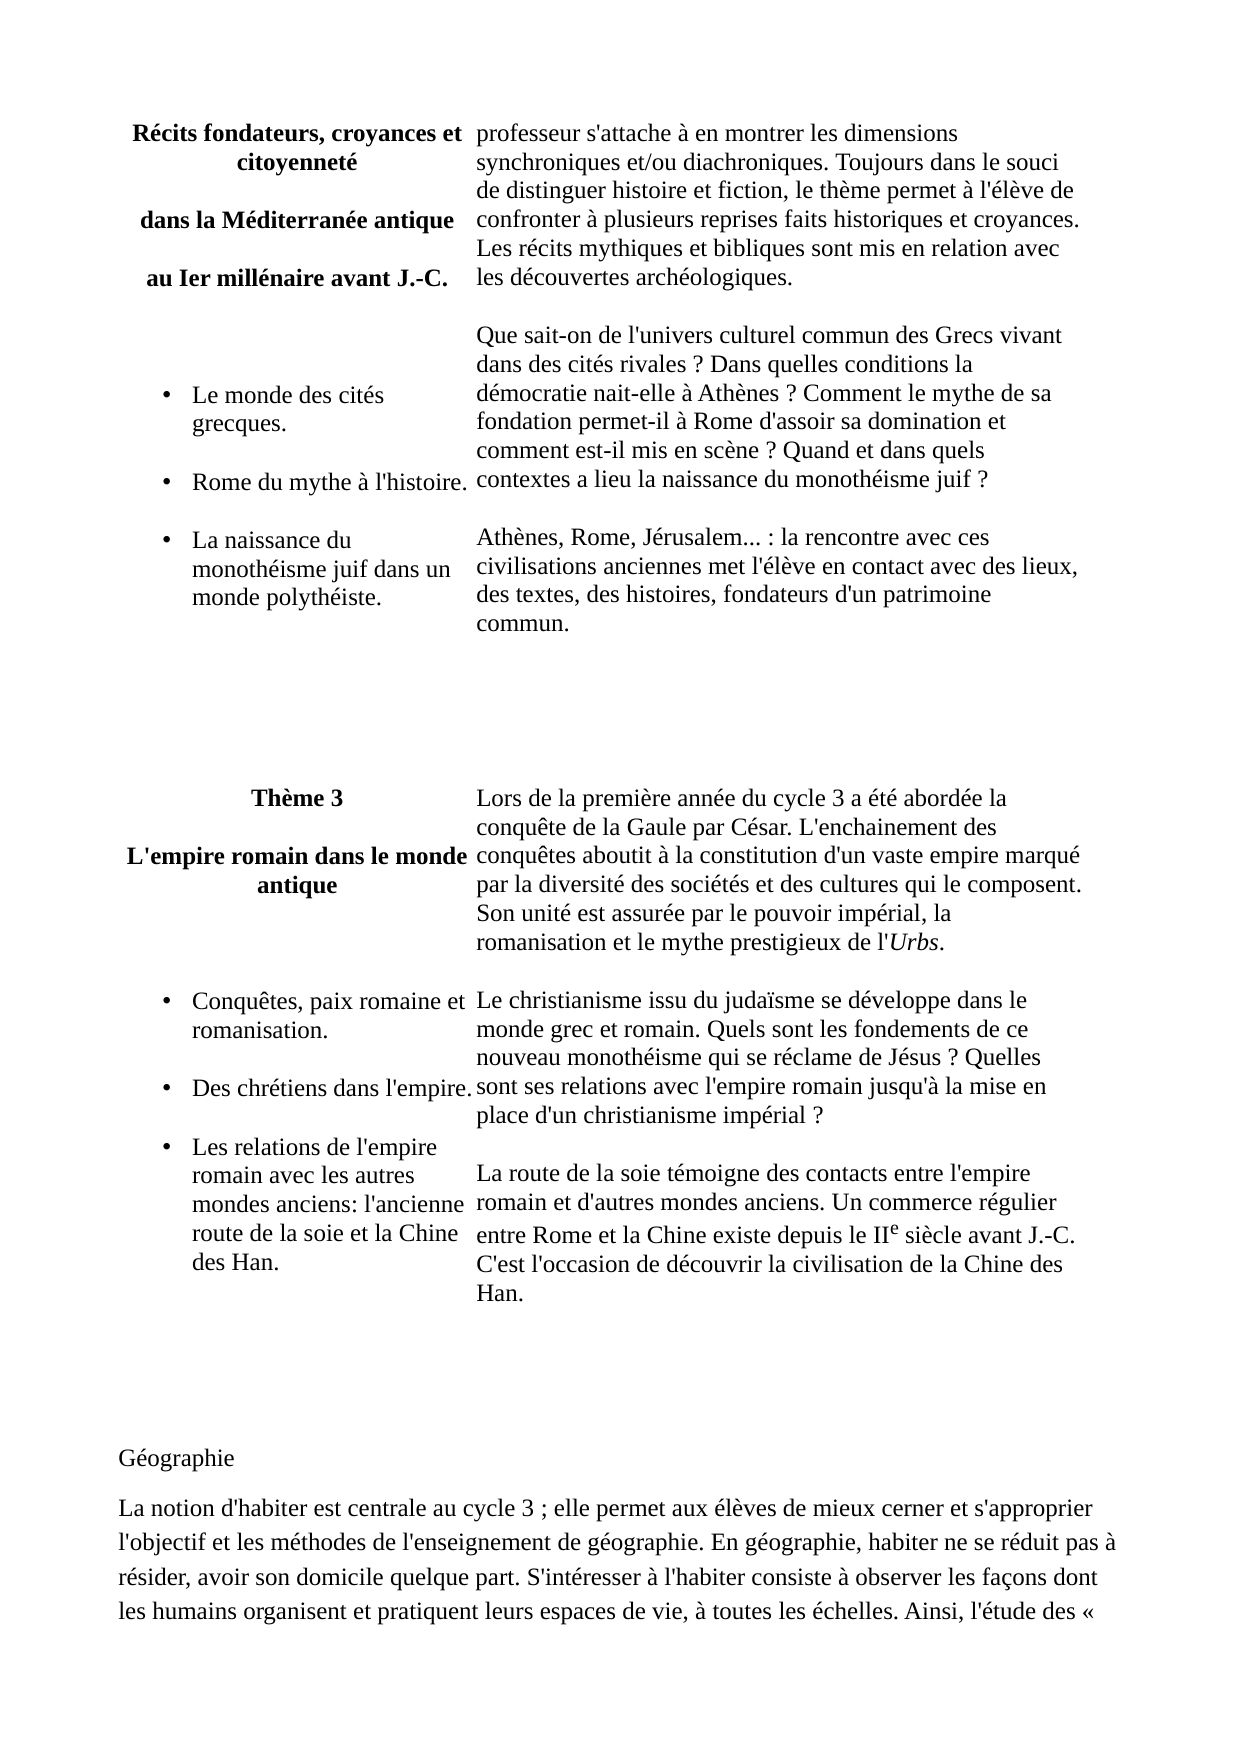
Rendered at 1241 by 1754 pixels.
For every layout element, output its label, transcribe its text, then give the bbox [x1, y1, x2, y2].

text La notion d'habiter est centrale au cycle 3 ; elle permet aux élèves de mieux cerner et s'approprier l'objectif et les méthodes de l'enseignement de géographie. En géographie, habiter ne se réduit pas à résider, avoir son domicile quelque part. S'intéresser à l'habiter consiste à observer les façons dont les humains organisent et pratiquent leurs espaces de vie, à toutes les échelles. Ainsi, l'étude des « [118, 1493, 1122, 1625]
table_cell Thème 3 L'empire romain dans le monde antique Conquêtes, paix romaine et romanisation. Des chrétiens dans l'empire. Les relations de l'empire romain avec les autres mondes anciens: l'ancienne route de la soie et la Chine des Han. [118, 725, 476, 1394]
text Géographie [118, 1443, 1122, 1472]
table_cell Récits fondateurs, croyances et citoyenneté dans la Méditerranée antique au Ier millénaire avant J.-C. Le monde des cités grecques. Rome du mythe à l'histoire. La naissance du monothéisme juif dans un monde polythéiste. [118, 118, 476, 725]
table_cell professeur s'attache à en montrer les dimensions synchroniques et/ou diachroniques. Toujours dans le souci de distinguer histoire et fiction, le thème permet à l'élève de confronter à plusieurs reprises faits historiques et croyances. Les récits mythiques et bibliques sont mis en relation avec les découvertes archéologiques. Que sait-on de l'univers culturel commun des Grecs vivant dans des cités rivales ? Dans quelles conditions la démocratie nait-elle à Athènes ? Comment le mythe de sa fondation permet-il à Rome d'assoir sa domination et comment est-il mis en scène ? Quand et dans quels contextes a lieu la naissance du monothéisme juif ? Athènes, Rome, Jérusalem... : la rencontre avec ces civilisations anciennes met l'élève en contact avec des lieux, des textes, des histoires, fondateurs d'un patrimoine commun. [476, 118, 1084, 725]
table_cell Lors de la première année du cycle 3 a été abordée la conquête de la Gaule par César. L'enchainement des conquêtes aboutit à la constitution d'un vaste empire marqué par la diversité des sociétés et des cultures qui le composent. Son unité est assurée par le pouvoir impérial, la romanisation et le mythe prestigieux de l'Urbs. Le christianisme issu du judaïsme se développe dans le monde grec et romain. Quels sont les fondements de ce nouveau monothéisme qui se réclame de Jésus ? Quelles sont ses relations avec l'empire romain jusqu'à la mise en place d'un christianisme impérial ? La route de la soie témoigne des contacts entre l'empire romain et d'autres mondes anciens. Un commerce régulier entre Rome et la Chine existe depuis le IIe siècle avant J.-C. C'est l'occasion de découvrir la civilisation de la Chine des Han. [476, 725, 1084, 1394]
